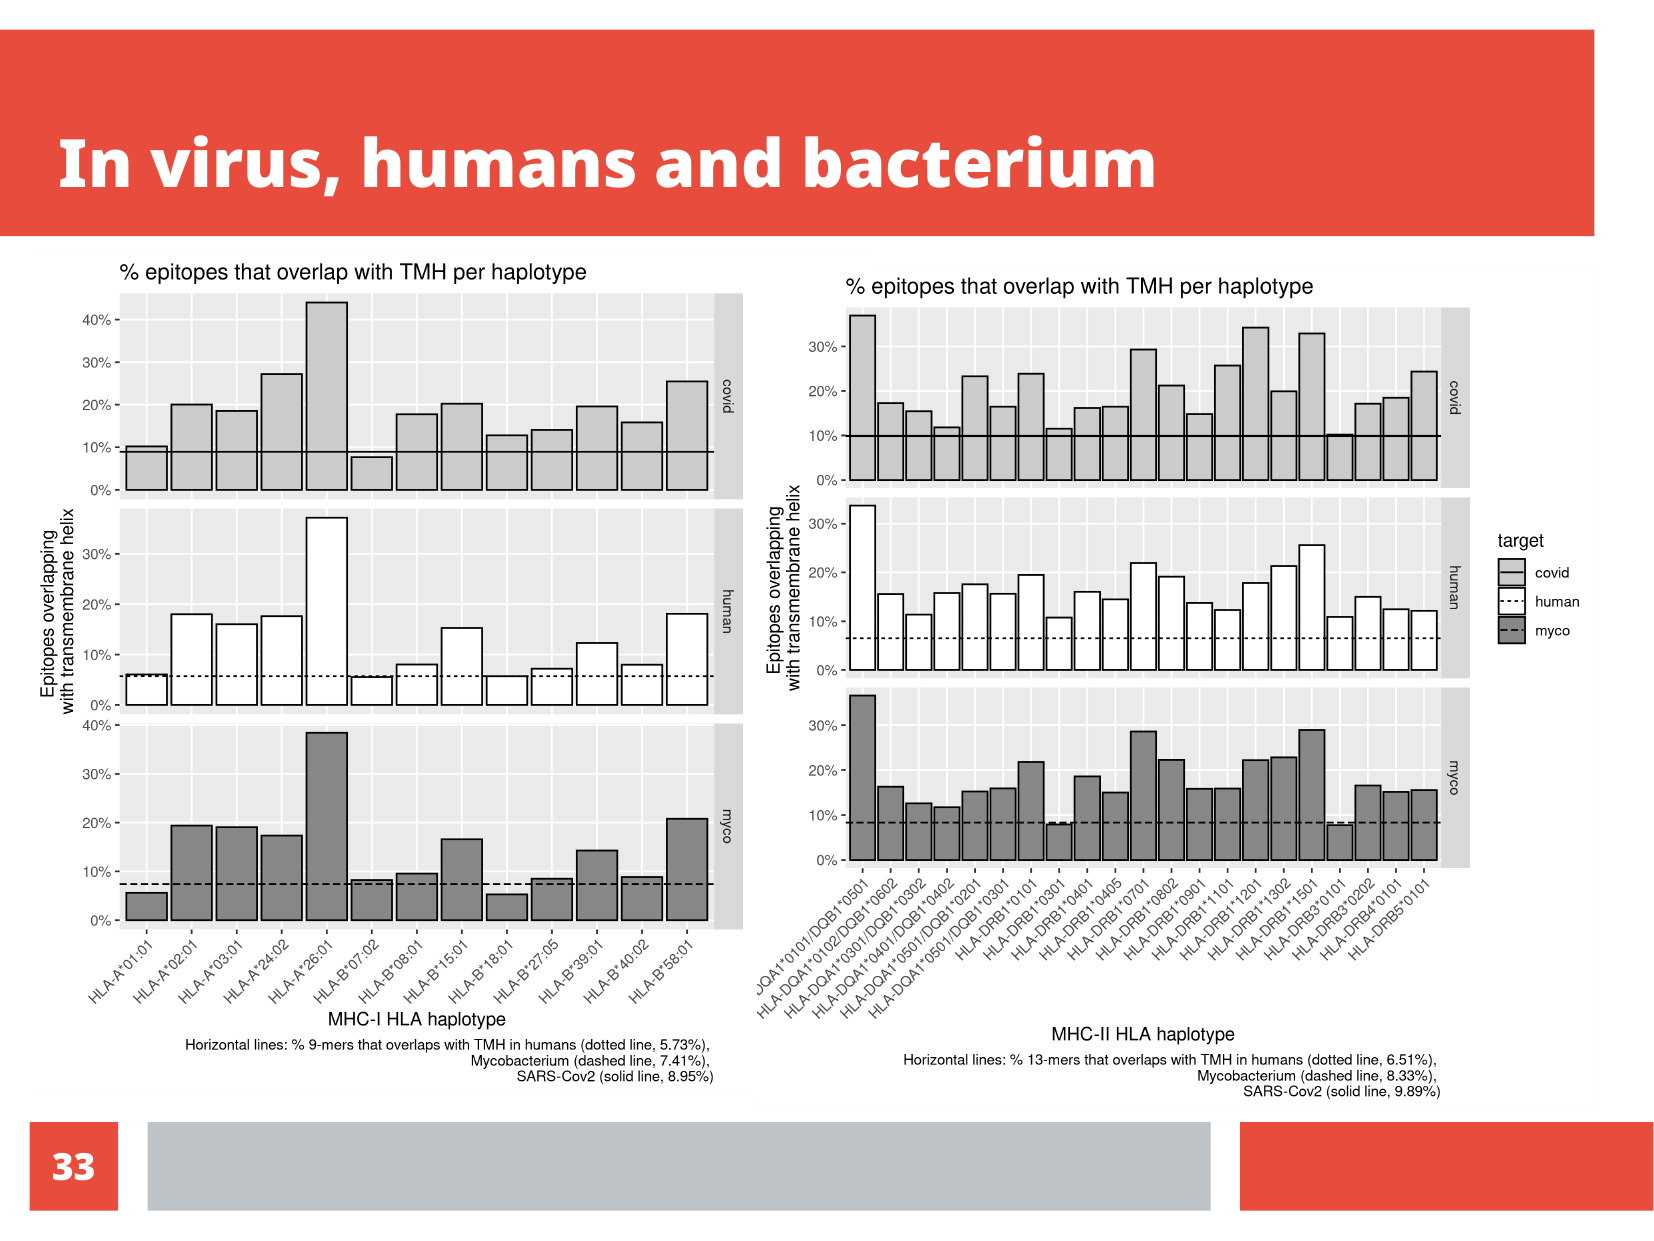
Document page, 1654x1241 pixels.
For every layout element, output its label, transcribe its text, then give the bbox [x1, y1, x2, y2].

picture [31, 254, 1598, 1109]
title In virus, humans and bacterium [59, 59, 1595, 207]
